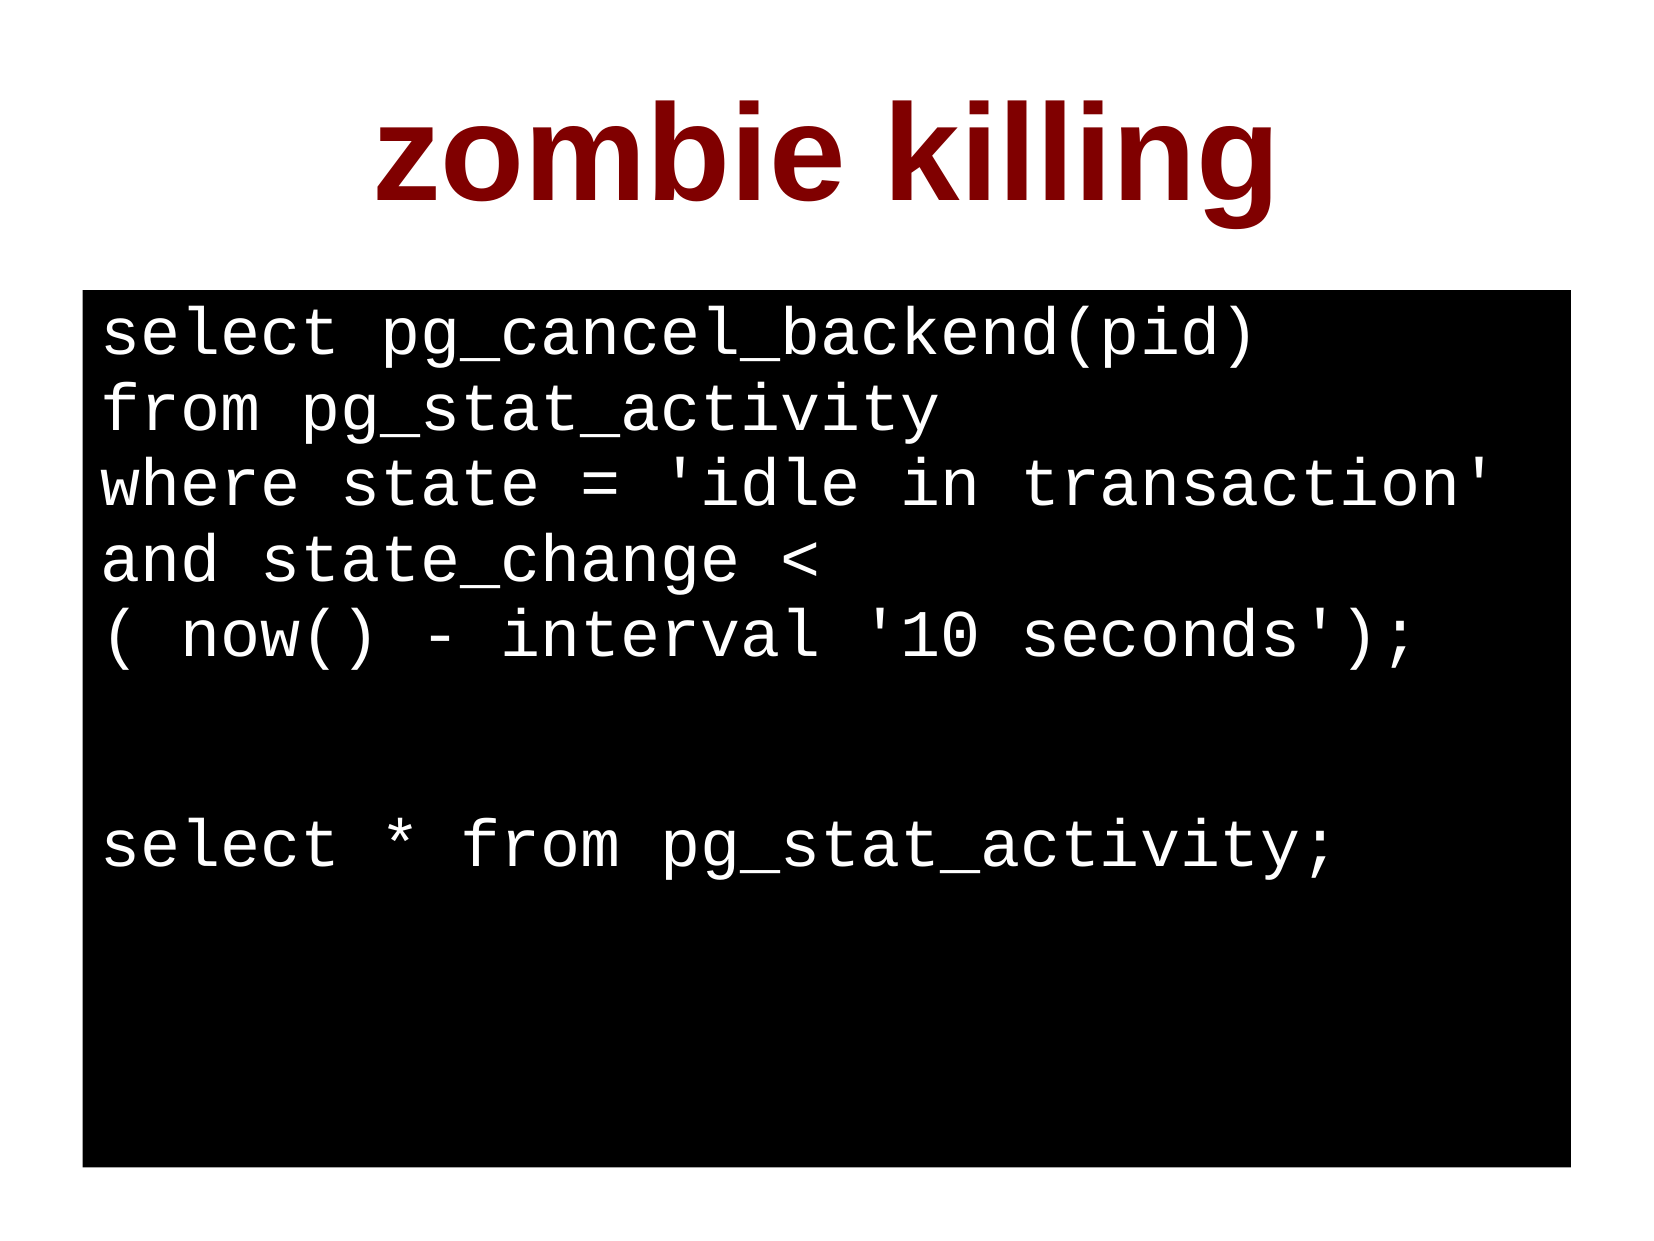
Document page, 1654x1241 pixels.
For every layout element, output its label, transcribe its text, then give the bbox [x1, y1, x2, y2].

list select pg_cancel_backend(pid) from pg_stat_activity where state = 'idle in transaction' and state_change < ( now() - interval '10 seconds'); select * from pg_stat_activity; [82, 290, 1571, 1168]
title zombie killing [82, 49, 1571, 257]
